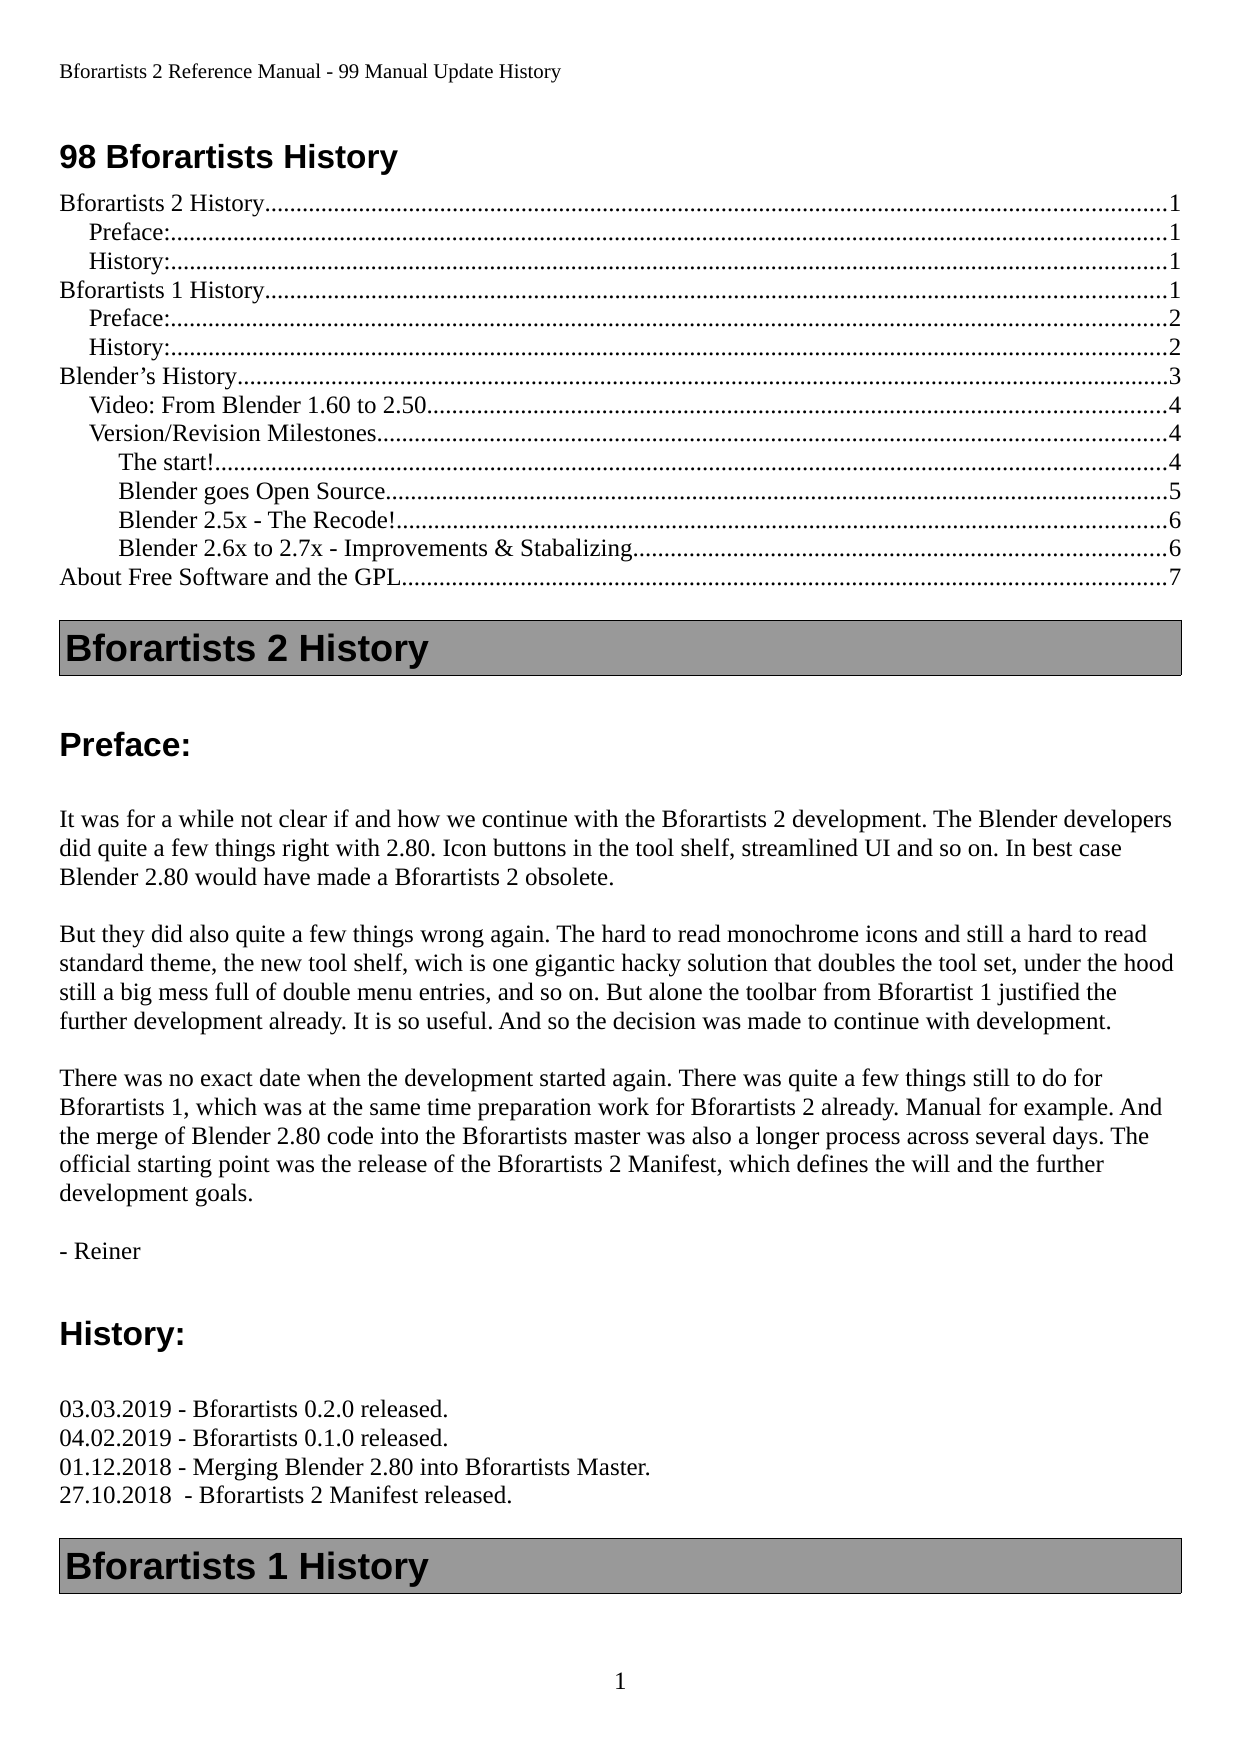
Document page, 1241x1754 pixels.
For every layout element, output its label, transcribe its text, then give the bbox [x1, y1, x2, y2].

text 27.10.2018 - Bforartists 2 Manifest released. [59, 1480, 1181, 1509]
text But they did also quite a few things wrong again. The hard to read monochrome icons and still a hard to read standard theme, the new tool shelf, wich is one gigantic hacky solution that doubles the tool set, under the hood still a big mess full of double menu entries, and so on. But alone the toolbar from Bforartist 1 justified the further development already. It is so useful. And so the decision was made to continue with development. [59, 919, 1181, 1034]
text Bforartists 1 History 1 [59, 275, 1181, 303]
text Version/Revision Milestones 4 [88, 418, 1181, 447]
text Bforartists 2 History 1 [59, 188, 1181, 217]
text Blender 2.5x - The Recode! 6 [118, 505, 1181, 533]
text - Reiner [59, 1236, 1181, 1264]
text Blender goes Open Source 5 [118, 476, 1181, 505]
subtitle Preface: [59, 725, 1181, 763]
text 01.12.2018 - Merging Blender 2.80 into Bforartists Master. [59, 1452, 1181, 1480]
text History: 2 [88, 332, 1181, 361]
subtitle 98 Bforartists History [59, 138, 1181, 176]
text 04.02.2019 - Bforartists 0.1.0 released. [59, 1423, 1181, 1452]
table_header Bforartists 1 History [60, 1539, 1181, 1593]
text There was no exact date when the development started again. There was quite a few things still to do for Bforartists 1, which was at the same time preparation work for Bforartists 2 already. Manual for example. And the merge of Blender 2.80 code into the Bforartists master was also a longer process across several days. The official starting point was the release of the Bforartists 2 Manifest, which defines the will and the further development goals. [59, 1063, 1181, 1207]
text Blender’s History 3 [59, 361, 1181, 390]
text Video: From Blender 1.60 to 2.50 4 [88, 390, 1181, 418]
text Preface: 2 [88, 303, 1181, 332]
text Preface: 1 [88, 217, 1181, 246]
text It was for a while not clear if and how we continue with the Bforartists 2 development. The Blender developers did quite a few things right with 2.80. Icon buttons in the tool shelf, streamlined UI and so on. In best case Blender 2.80 would have made a Bforartists 2 obsolete. [59, 804, 1181, 891]
text About Free Software and the GPL 7 [59, 562, 1181, 591]
table_header Bforartists 2 History [60, 621, 1181, 675]
text The start! 4 [118, 447, 1181, 476]
text History: 1 [88, 246, 1181, 275]
text 03.03.2019 - Bforartists 0.2.0 released. [59, 1394, 1181, 1423]
subtitle History: [59, 1314, 1181, 1353]
text Blender 2.6x to 2.7x - Improvements & Stabalizing 6 [118, 533, 1181, 562]
